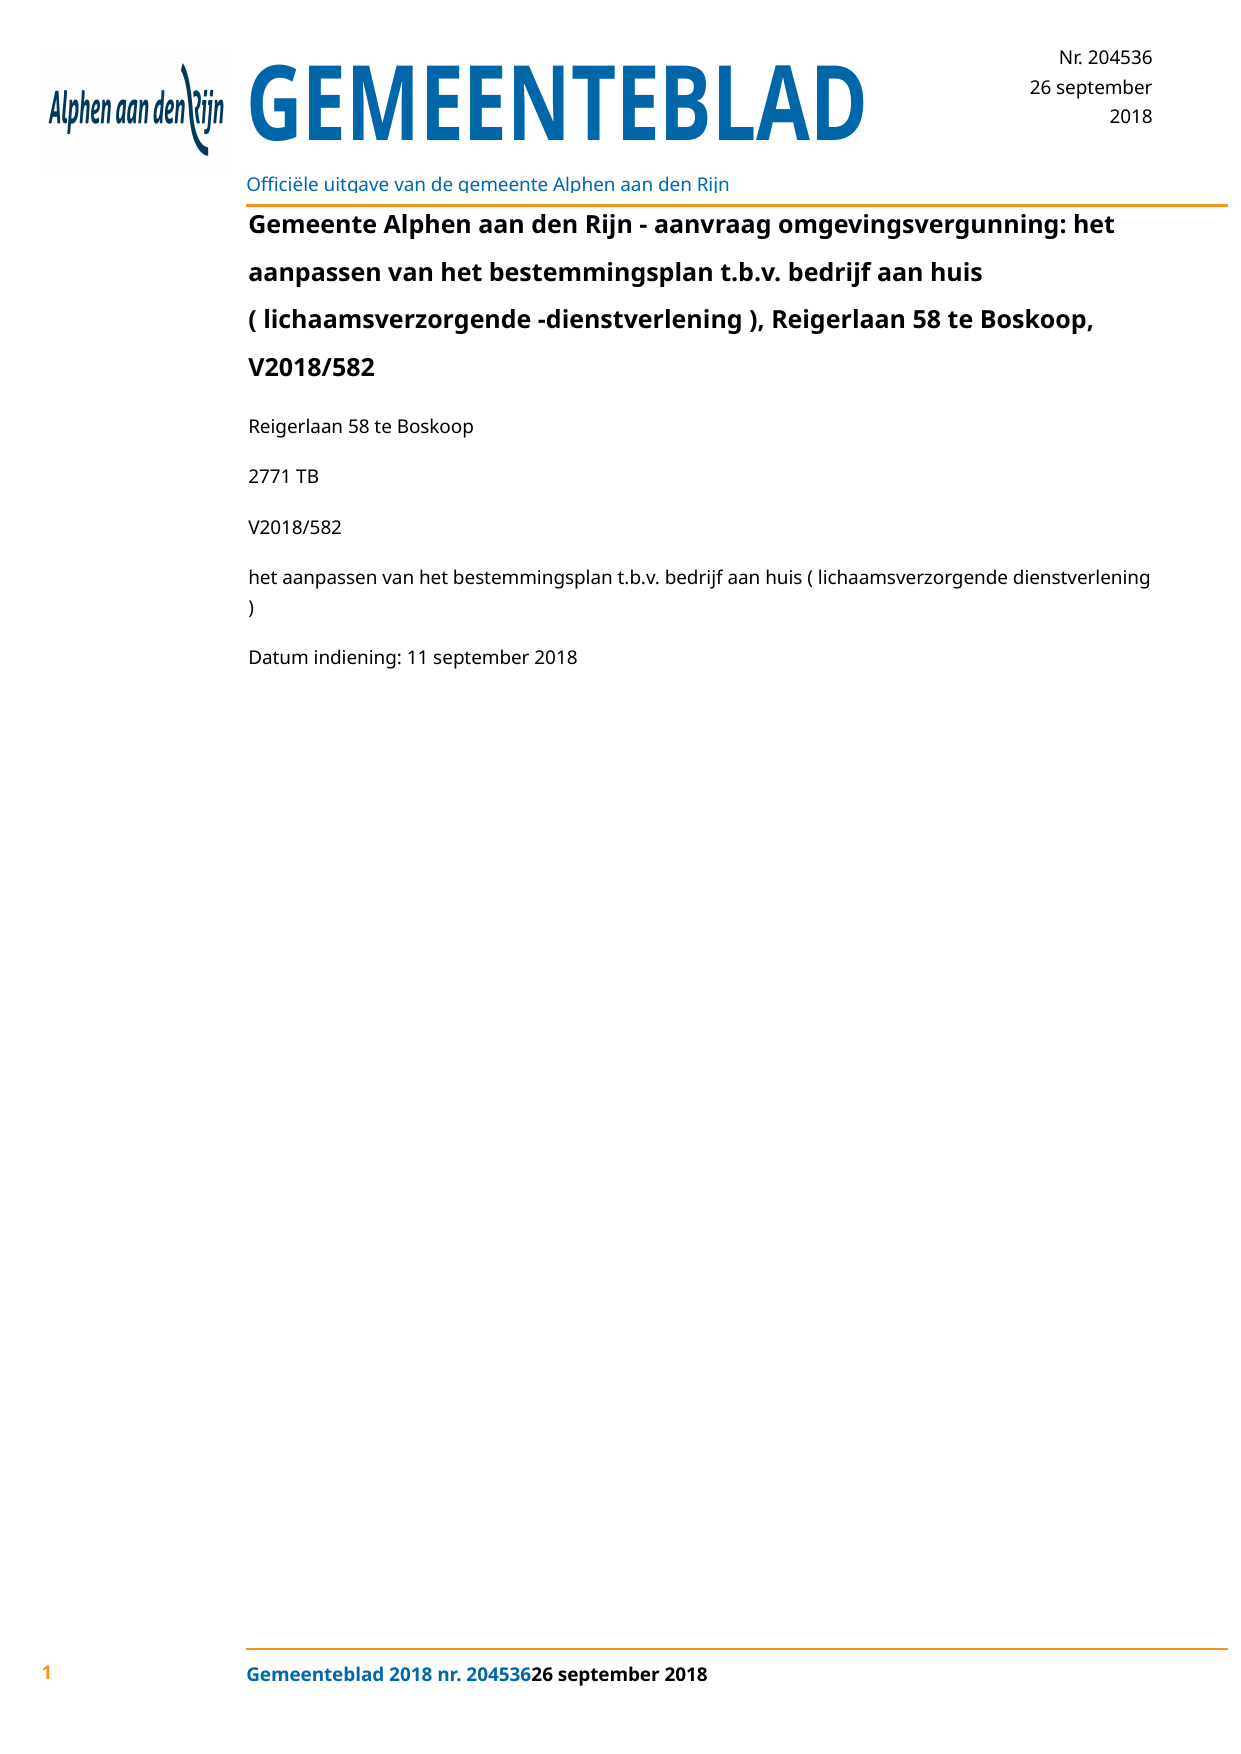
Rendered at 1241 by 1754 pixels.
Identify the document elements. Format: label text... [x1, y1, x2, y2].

picture [41, 47, 231, 172]
text 2771 TB [248, 463, 1152, 489]
text Reigerlaan 58 te Boskoop [248, 413, 1152, 439]
text het aanpassen van het bestemmingsplan t.b.v. bedrijf aan huis ( lichaamsverzorgende dienstverlening ) [248, 564, 1152, 620]
text V2018/582 [248, 514, 1152, 540]
text Datum indiening: 11 september 2018 [248, 644, 1152, 670]
text Gemeente Alphen aan den Rijn - aanvraag omgevingsvergunning: het aanpassen van het bestemmingsplan t.b.v. bedrijf aan huis ( lichaamsverzorgende -dienstverlening ), Reigerlaan 58 te Boskoop, V2018/582 [248, 207, 1152, 384]
